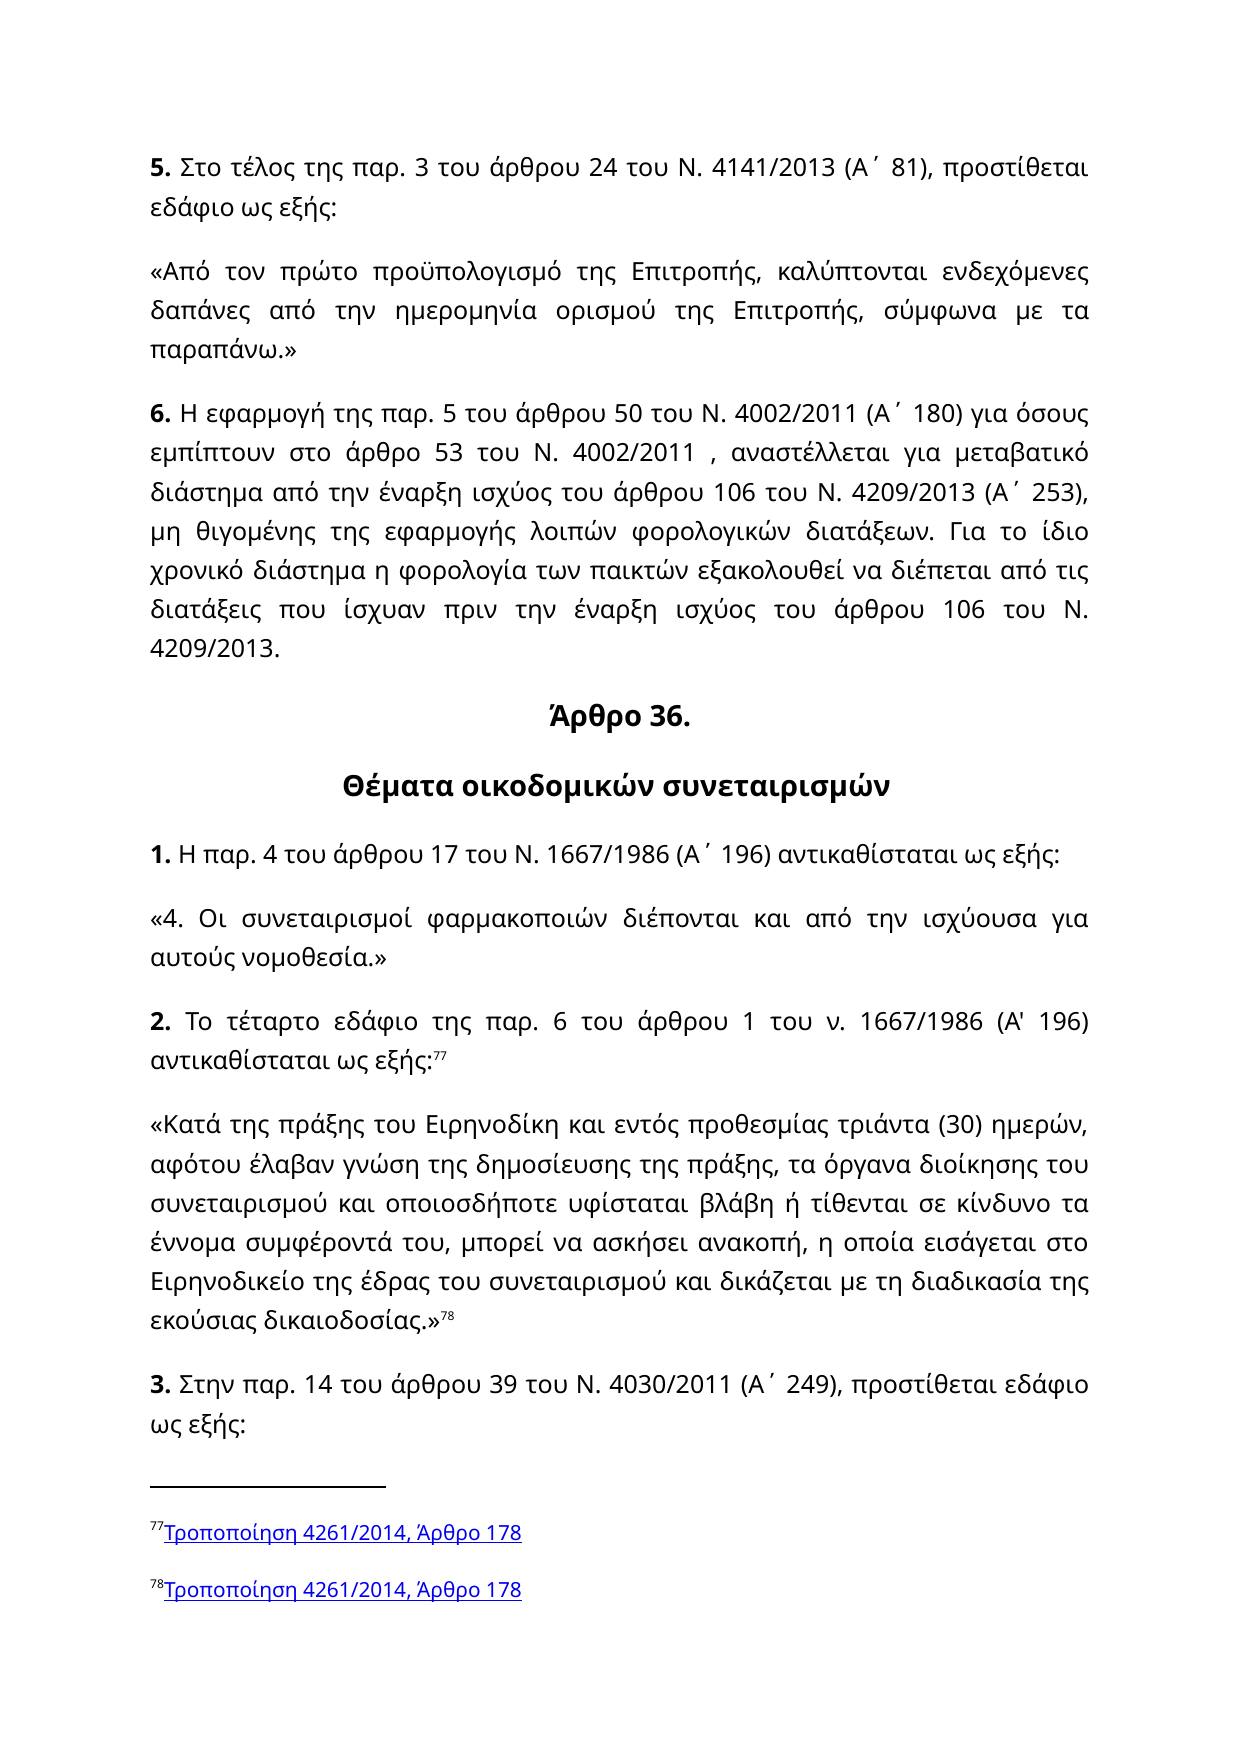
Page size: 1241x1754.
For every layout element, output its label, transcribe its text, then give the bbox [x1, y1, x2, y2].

text «4. Οι συνεταιρισμοί φαρμακοποιών διέπονται και από την ισχύουσα για αυτούς νομοθεσία.» [150, 900, 1090, 974]
subtitle Άρθρο 36. [150, 695, 1090, 735]
text 2. Το τέταρτο εδάφιο της παρ. 6 του άρθρου 1 του ν. 1667/1986 (Α' 196) αντικαθίσταται ως εξής: [150, 1004, 1090, 1077]
text Τροποποίηση 4261/2014, Άρθρο 178 [150, 1576, 1090, 1604]
text 5. Στο τέλος της παρ. 3 του άρθρου 24 του Ν. 4141/2013 (Α΄ 81), προστίθεται εδάφιο ως εξής: [150, 150, 1090, 223]
text Τροποποίηση 4261/2014, Άρθρο 178 [150, 1518, 1090, 1546]
text «Από τον πρώτο προϋπολογισμό της Επιτροπής, καλύπτονται ενδεχόμενες δαπάνες από την ημερομηνία ορισμού της Επιτροπής, σύμφωνα με τα παραπάνω.» [150, 253, 1090, 366]
text 1. Η παρ. 4 του άρθρου 17 του Ν. 1667/1986 (Α΄ 196) αντικαθίσταται ως εξής: [150, 836, 1090, 870]
text 6. Η εφαρμογή της παρ. 5 του άρθρου 50 του Ν. 4002/2011 (Α΄ 180) για όσους εμπίπτουν στο άρθρο 53 του Ν. 4002/2011 , αναστέλλεται για μεταβατικό διάστημα από την έναρξη ισχύος του άρθρου 106 του Ν. 4209/2013 (Α΄ 253), μη θιγομένης της εφαρμογής λοιπών φορολογικών διατάξεων. Για το ίδιο χρονικό διάστημα η φορολογία των παικτών εξακολουθεί να διέπεται από τις διατάξεις που ίσχυαν πριν την έναρξη ισχύος του άρθρου 106 του Ν. 4209/2013. [150, 396, 1090, 665]
subtitle Θέματα οικοδομικών συνεταιρισμών [150, 766, 1090, 805]
text «Κατά της πράξης του Ειρηνοδίκη και εντός προθεσμίας τριάντα (30) ημερών, αφότου έλαβαν γνώση της δημοσίευσης της πράξης, τα όργανα διοίκησης του συνεταιρισμού και οποιοσδήποτε υφίσταται βλάβη ή τίθενται σε κίνδυνο τα έννομα συμφέροντά του, μπορεί να ασκήσει ανακοπή, η οποία εισάγεται στο Ειρηνοδικείο της έδρας του συνεταιρισμού και δικάζεται με τη διαδικασία της εκούσιας δικαιοδοσίας.» [150, 1107, 1090, 1337]
text 3. Στην παρ. 14 του άρθρου 39 του Ν. 4030/2011 (Α΄ 249), προστίθεται εδάφιο ως εξής: [150, 1367, 1090, 1440]
